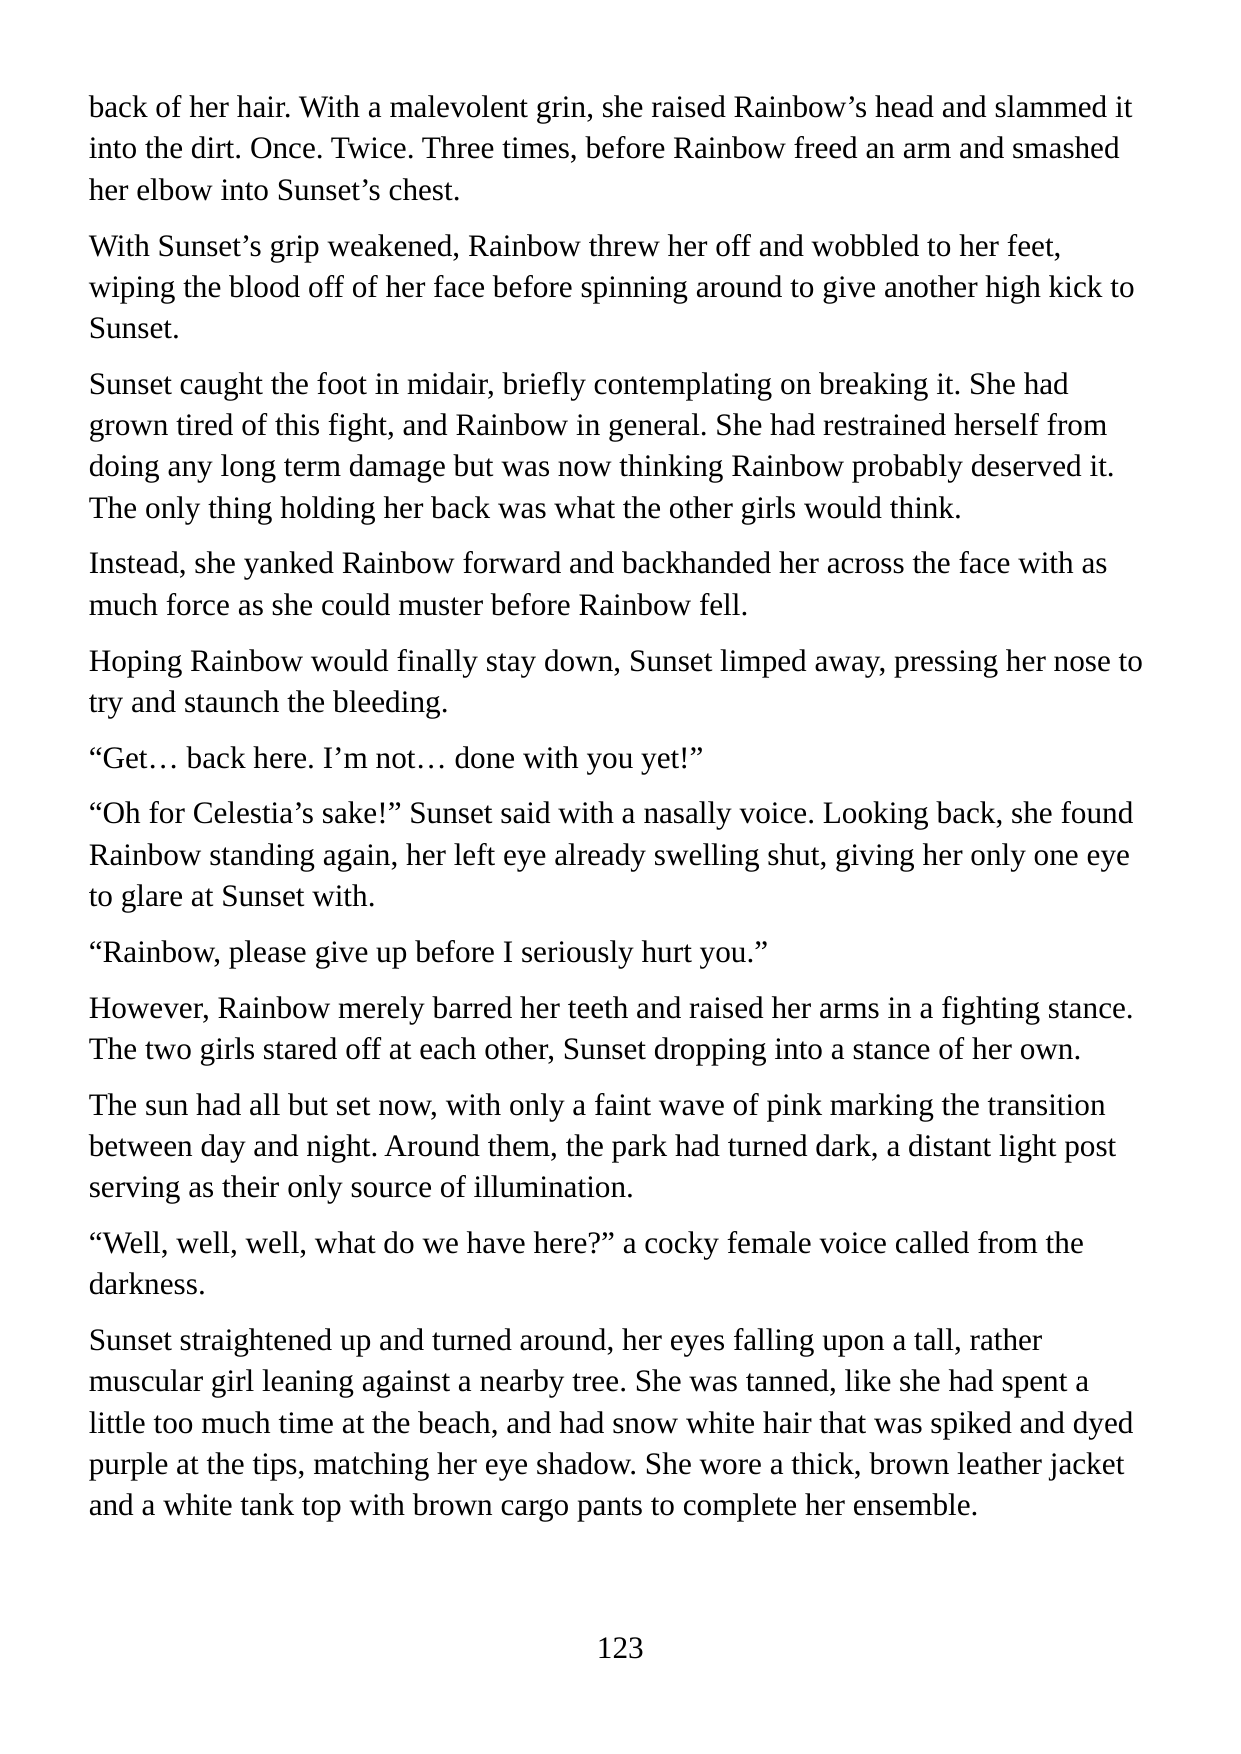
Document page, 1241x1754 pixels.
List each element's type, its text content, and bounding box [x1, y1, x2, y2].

text The sun had all but set now, with only a faint wave of pink marking the transition between day and night. Around them, the park had turned dark, a distant light post serving as their only source of illumination. [88, 1086, 1152, 1204]
text “Get… back here. I’m not… done with you yet!” [88, 739, 1152, 775]
text Sunset straightened up and turned around, her eyes falling upon a tall, rather muscular girl leaning against a nearby tree. She was tanned, like she had spent a little too much time at the beach, and had snow white hair that was spiked and dyed purple at the tips, matching her eye shadow. She wore a thick, brown leather jacket and a white tank top with brown cargo pants to complete her ensemble. [88, 1321, 1152, 1522]
text Sunset caught the foot in midair, briefly contemplating on breaking it. She had grown tired of this fight, and Rainbow in general. She had restrained herself from doing any long term damage but was now thinking Rainbow probably deserved it. The only thing holding her back was what the other girls would think. [88, 365, 1152, 525]
text However, Rainbow merely barred her teeth and raised her arms in a fighting stance. The two girls stared off at each other, Sunset dropping into a stance of her own. [88, 989, 1152, 1066]
text Instead, she yanked Rainbow forward and backhanded her across the face with as much force as she could muster before Rainbow fell. [88, 545, 1152, 622]
text With Sunset’s grip weakened, Rainbow threw her off and wobbled to her feet, wiping the blood off of her face before spinning around to give another high kick to Sunset. [88, 227, 1152, 345]
text Hoping Rainbow would finally stay down, Sunset limped away, pressing her nose to try and staunch the bleeding. [88, 642, 1152, 719]
text “Oh for Celestia’s sake!” Sunset said with a nasally voice. Looking back, she found Rainbow standing again, her left eye already swelling shut, giving her only one eye to glare at Sunset with. [88, 795, 1152, 913]
text back of her hair. With a malevolent grin, she raised Rainbow’s head and slammed it into the dirt. Once. Twice. Three times, before Rainbow freed an arm and smashed her elbow into Sunset’s chest. [88, 88, 1152, 207]
text “Rainbow, please give up before I seriously hurt you.” [88, 933, 1152, 969]
text “Well, well, well, what do we have here?” a cocky female voice called from the darkness. [88, 1224, 1152, 1302]
